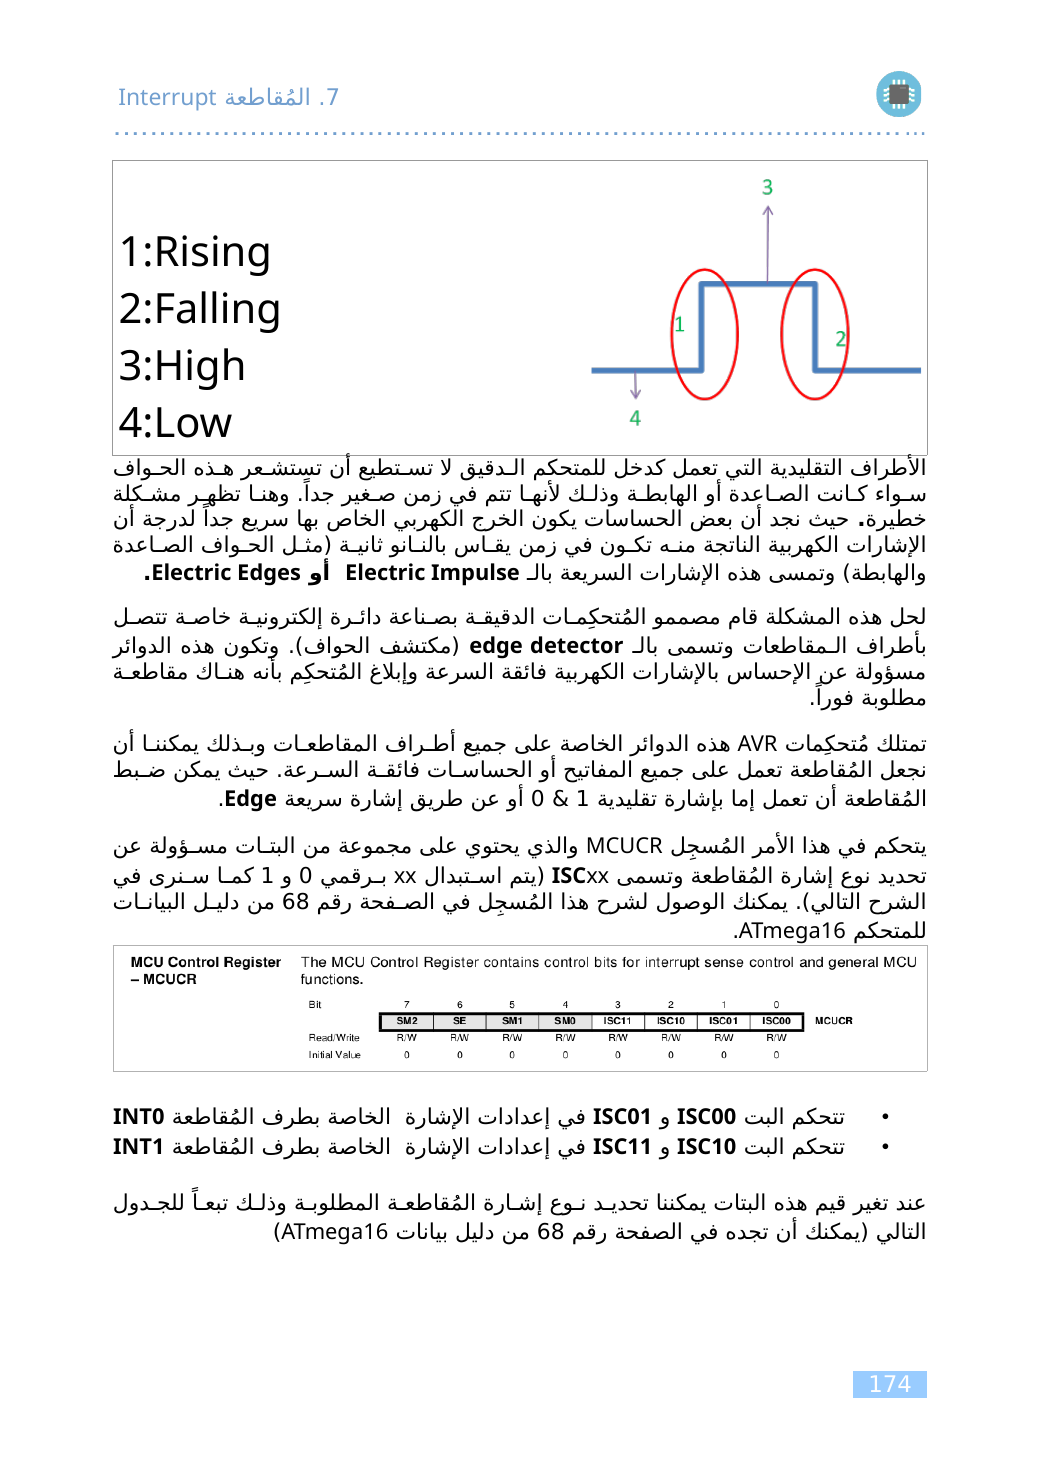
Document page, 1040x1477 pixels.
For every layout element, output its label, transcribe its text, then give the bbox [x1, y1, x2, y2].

picture [591, 165, 922, 437]
table_header 1:Rising 2:Falling 3:High 4:Low [113, 161, 520, 455]
text لحل هذه المشكلة قام مصممو المُتحكِمات الدقيقة بصناعة دائرة إلكترونية خاصة تتصل بأطراف الـمقاطعات وتسمى بالـ edge detector (مكتشف الحواف). وتكون هذه الدوائر مسؤولة عن الإحساس بالإشارات الكهربية فائقة السرعة وإبلاغ المُتحكِم بأنه هناك مقاطعة مطلوبة فوراً. [112, 604, 927, 711]
text تمتلك مُتحكِمات AVR هذه الدوائر الخاصة على جميع أطراف المقاطعات وبذلك يمكننا أن نجعل المُقاطعة تعمل على جميع المفاتيح أو الحساسات فائقة السرعة. حيث يمكن ضبط المُقاطعة أن تعمل إما بإشارة تقليدية 1 & 0 أو عن طريق إشارة سريعة Edge. [112, 728, 927, 813]
text الأطراف التقليدية التي تعمل كدخل للمتحكم الدقيق لا تستطيع أن تستشعر هذه الحواف سواء كانت الصاعدة أو الهابطة وذلك لأنها تتم في زمن صغير جداً. وهنا تظهر مشكلة خطيرة. حيث نجد أن بعض الحساسات يكون الخرج الكهربي الخاص بها سريع جداً لدرجة أن الإشارات الكهربية الناتجة منه تكون في زمن يقاس بالنانو ثانية (مثل الحواف الصاعدة والهابطة) وتمسى هذه الإشارات السريعة بالـ Electric Impulse أو Electric Edges. [112, 456, 927, 587]
list تتحكم البت ISC10 و ISC11 في إعدادات الإشارة الخاصة بطرف المُقاطعة INT1 [112, 1131, 889, 1161]
list تتحكم البت ISC00 و ISC01 في إعدادات الإشارة الخاصة بطرف المُقاطعة INT0 [112, 1101, 889, 1131]
text يتحكم في هذا الأمر المُسجِل MCUCR والذي يحتوي على مجموعة من البتات مسؤولة عن تحديد نوع إشارة المُقاطعة وتسمى ISCxx (يتم استبدال xx برقمي 0 و 1 كما سنرى في الشرح التالي). يمكنك الوصول لشرح هذا المُسجِل في الصفحة رقم 68 من دليل البيانات للمتحكم ATmega16. [112, 830, 927, 945]
table_header [520, 161, 927, 455]
text عند تغير قيم هذه البتات يمكننا تحديد نوع إشارة المُقاطعة المطلوبة وذلك تبعاً للجدول التالي (يمكنك أن تجده في الصفحة رقم 68 من دليل بيانات ATmega16) [112, 1190, 927, 1246]
picture [115, 947, 924, 1068]
picture [876, 71, 922, 117]
